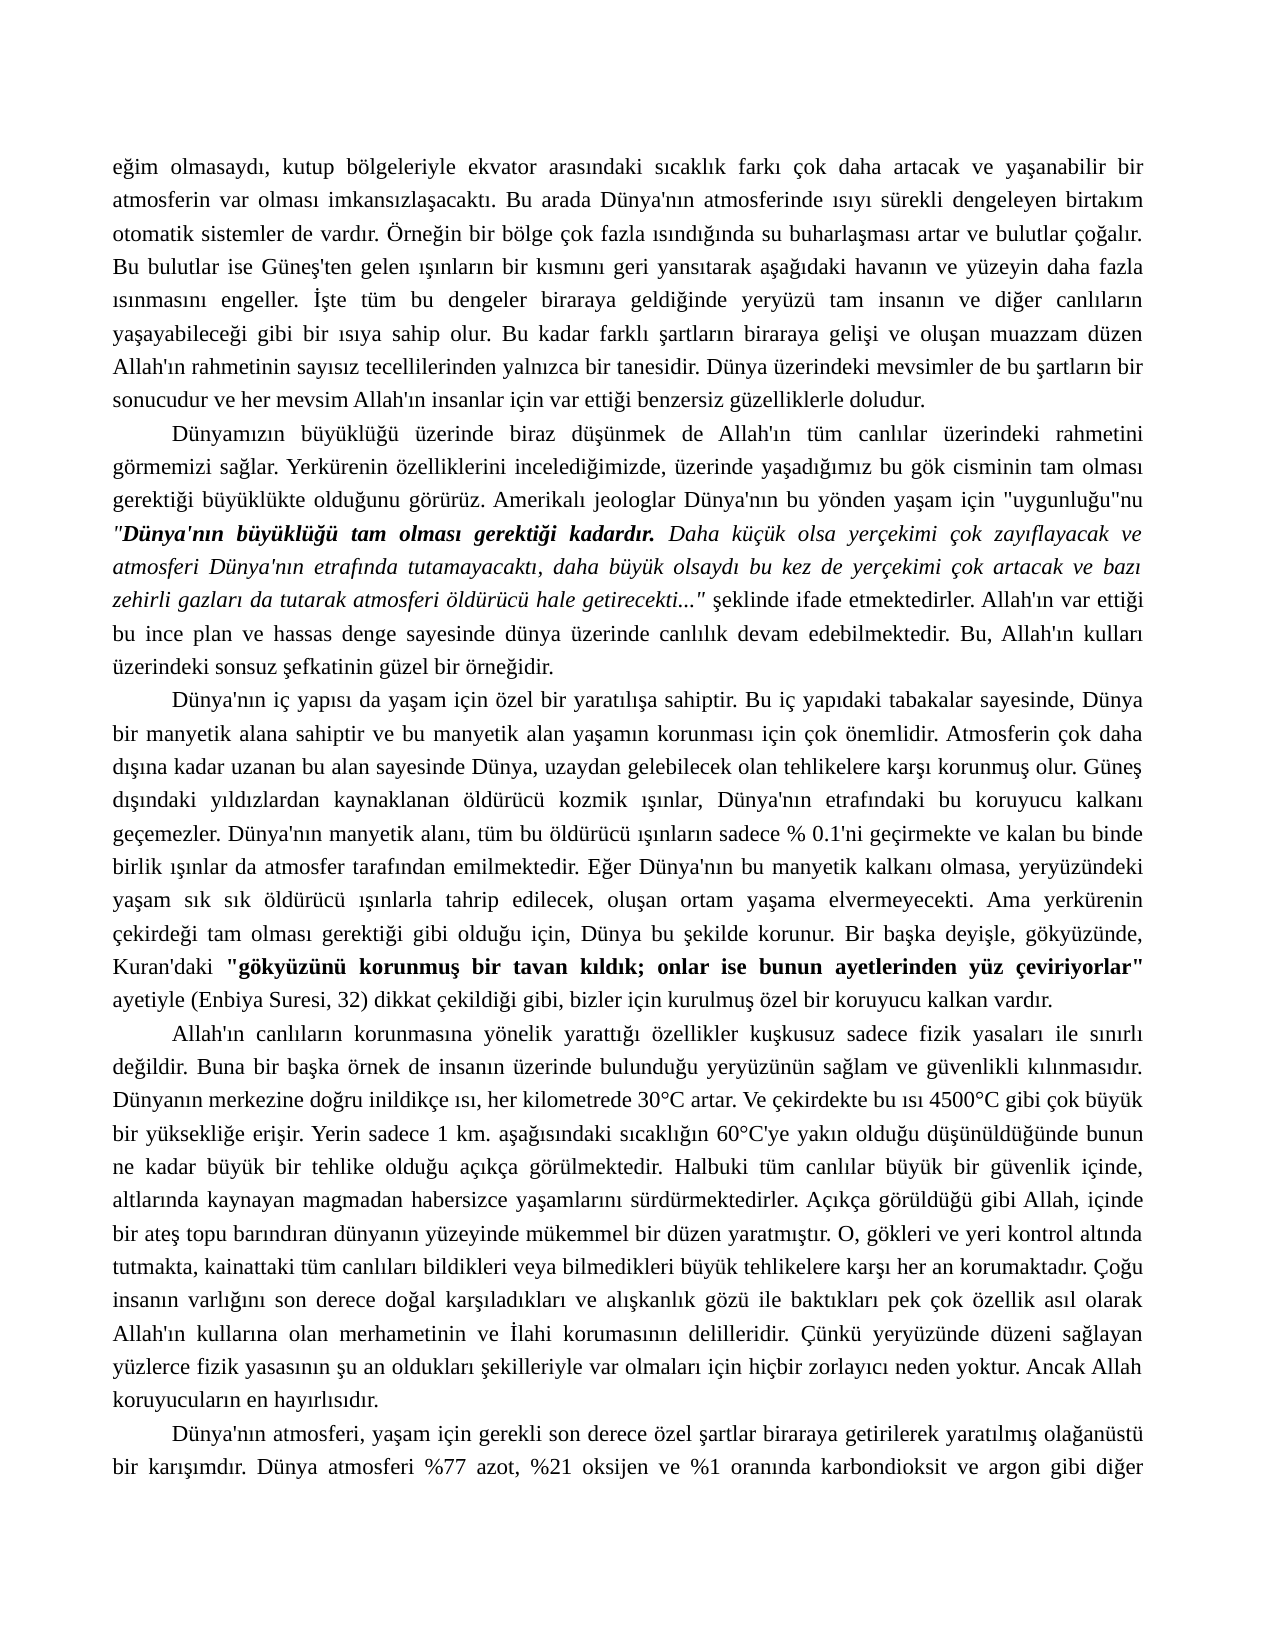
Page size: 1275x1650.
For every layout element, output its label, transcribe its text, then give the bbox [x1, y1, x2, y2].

text eğim olmasaydı, kutup bölgeleriyle ekvator arasındaki sıcaklık farkı çok daha artacak ve yaşanabilir bir atmosferin var olması imkansızlaşacaktı. Bu arada Dünya'nın atmosferinde ısıyı sürekli dengeleyen birtakım otomatik sistemler de vardır. Örneğin bir bölge çok fazla ısındığında su buharlaşması artar ve bulutlar çoğalır. Bu bulutlar ise Güneş'ten gelen ışınların bir kısmını geri yansıtarak aşağıdaki havanın ve yüzeyin daha fazla ısınmasını engeller. İşte tüm bu dengeler biraraya geldiğinde yeryüzü tam insanın ve diğer canlıların yaşayabileceği gibi bir ısıya sahip olur. Bu kadar farklı şartların biraraya gelişi ve oluşan muazzam düzen Allah'ın rahmetinin sayısız tecellilerinden yalnızca bir tanesidir. Dünya üzerindeki mevsimler de bu şartların bir sonucudur ve her mevsim Allah'ın insanlar için var ettiği benzersiz güzelliklerle doludur. [112, 148, 1145, 414]
text Dünya'nın atmosferi, yaşam için gerekli son derece özel şartlar biraraya getirilerek yaratılmış olağanüstü bir karışımdır. Dünya atmosferi %77 azot, %21 oksijen ve %1 oranında karbondioksit ve argon gibi diğer [112, 1414, 1145, 1481]
text Allah'ın canlıların korunmasına yönelik yarattığı özellikler kuşkusuz sadece fizik yasaları ile sınırlı değildir. Buna bir başka örnek de insanın üzerinde bulunduğu yeryüzünün sağlam ve güvenlikli kılınmasıdır. Dünyanın merkezine doğru inildikçe ısı, her kilometrede 30°C artar. Ve çekirdekte bu ısı 4500°C gibi çok büyük bir yüksekliğe erişir. Yerin sadece 1 km. aşağısındaki sıcaklığın 60°C'ye yakın olduğu düşünüldüğünde bunun ne kadar büyük bir tehlike olduğu açıkça görülmektedir. Halbuki tüm canlılar büyük bir güvenlik içinde, altlarında kaynayan magmadan habersizce yaşamlarını sürdürmektedirler. Açıkça görüldüğü gibi Allah, içinde bir ateş topu barındıran dünyanın yüzeyinde mükemmel bir düzen yaratmıştır. O, gökleri ve yeri kontrol altında tutmakta, kainattaki tüm canlıları bildikleri veya bilmedikleri büyük tehlikelere karşı her an korumaktadır. Çoğu insanın varlığını son derece doğal karşıladıkları ve alışkanlık gözü ile baktıkları pek çok özellik asıl olarak Allah'ın kullarına olan merhametinin ve İlahi korumasının delilleridir. Çünkü yeryüzünde düzeni sağlayan yüzlerce fizik yasasının şu an oldukları şekilleriyle var olmaları için hiçbir zorlayıcı neden yoktur. Ancak Allah koruyucuların en hayırlısıdır. [112, 1014, 1145, 1414]
text Dünya'nın iç yapısı da yaşam için özel bir yaratılışa sahiptir. Bu iç yapıdaki tabakalar sayesinde, Dünya bir manyetik alana sahiptir ve bu manyetik alan yaşamın korunması için çok önemlidir. Atmosferin çok daha dışına kadar uzanan bu alan sayesinde Dünya, uzaydan gelebilecek olan tehlikelere karşı korunmuş olur. Güneş dışındaki yıldızlardan kaynaklanan öldürücü kozmik ışınlar, Dünya'nın etrafındaki bu koruyucu kalkanı geçemezler. Dünya'nın manyetik alanı, tüm bu öldürücü ışınların sadece % 0.1'ni geçirmekte ve kalan bu binde birlik ışınlar da atmosfer tarafından emilmektedir. Eğer Dünya'nın bu manyetik kalkanı olmasa, yeryüzündeki yaşam sık sık öldürücü ışınlarla tahrip edilecek, oluşan ortam yaşama elvermeyecekti. Ama yerkürenin çekirdeği tam olması gerektiği gibi olduğu için, Dünya bu şekilde korunur. Bir başka deyişle, gökyüzünde, Kuran'daki "gökyüzünü korunmuş bir tavan kıldık; onlar ise bunun ayetlerinden yüz çeviriyorlar" ayetiyle (Enbiya Suresi, 32) dikkat çekildiği gibi, bizler için kurulmuş özel bir koruyucu kalkan vardır. [112, 681, 1145, 1014]
text Dünyamızın büyüklüğü üzerinde biraz düşünmek de Allah'ın tüm canlılar üzerindeki rahmetini görmemizi sağlar. Yerkürenin özelliklerini incelediğimizde, üzerinde yaşadığımız bu gök cisminin tam olması gerektiği büyüklükte olduğunu görürüz. Amerikalı jeologlar Dünya'nın bu yönden yaşam için "uygunluğu"nu "Dünya'nın büyüklüğü tam olması gerektiği kadardır. Daha küçük olsa yerçekimi çok zayıflayacak ve atmosferi Dünya'nın etrafında tutamayacaktı, daha büyük olsaydı bu kez de yerçekimi çok artacak ve bazı zehirli gazları da tutarak atmosferi öldürücü hale getirecekti..." şeklinde ifade etmektedirler. Allah'ın var ettiği bu ince plan ve hassas denge sayesinde dünya üzerinde canlılık devam edebilmektedir. Bu, Allah'ın kulları üzerindeki sonsuz şefkatinin güzel bir örneğidir. [112, 414, 1145, 681]
